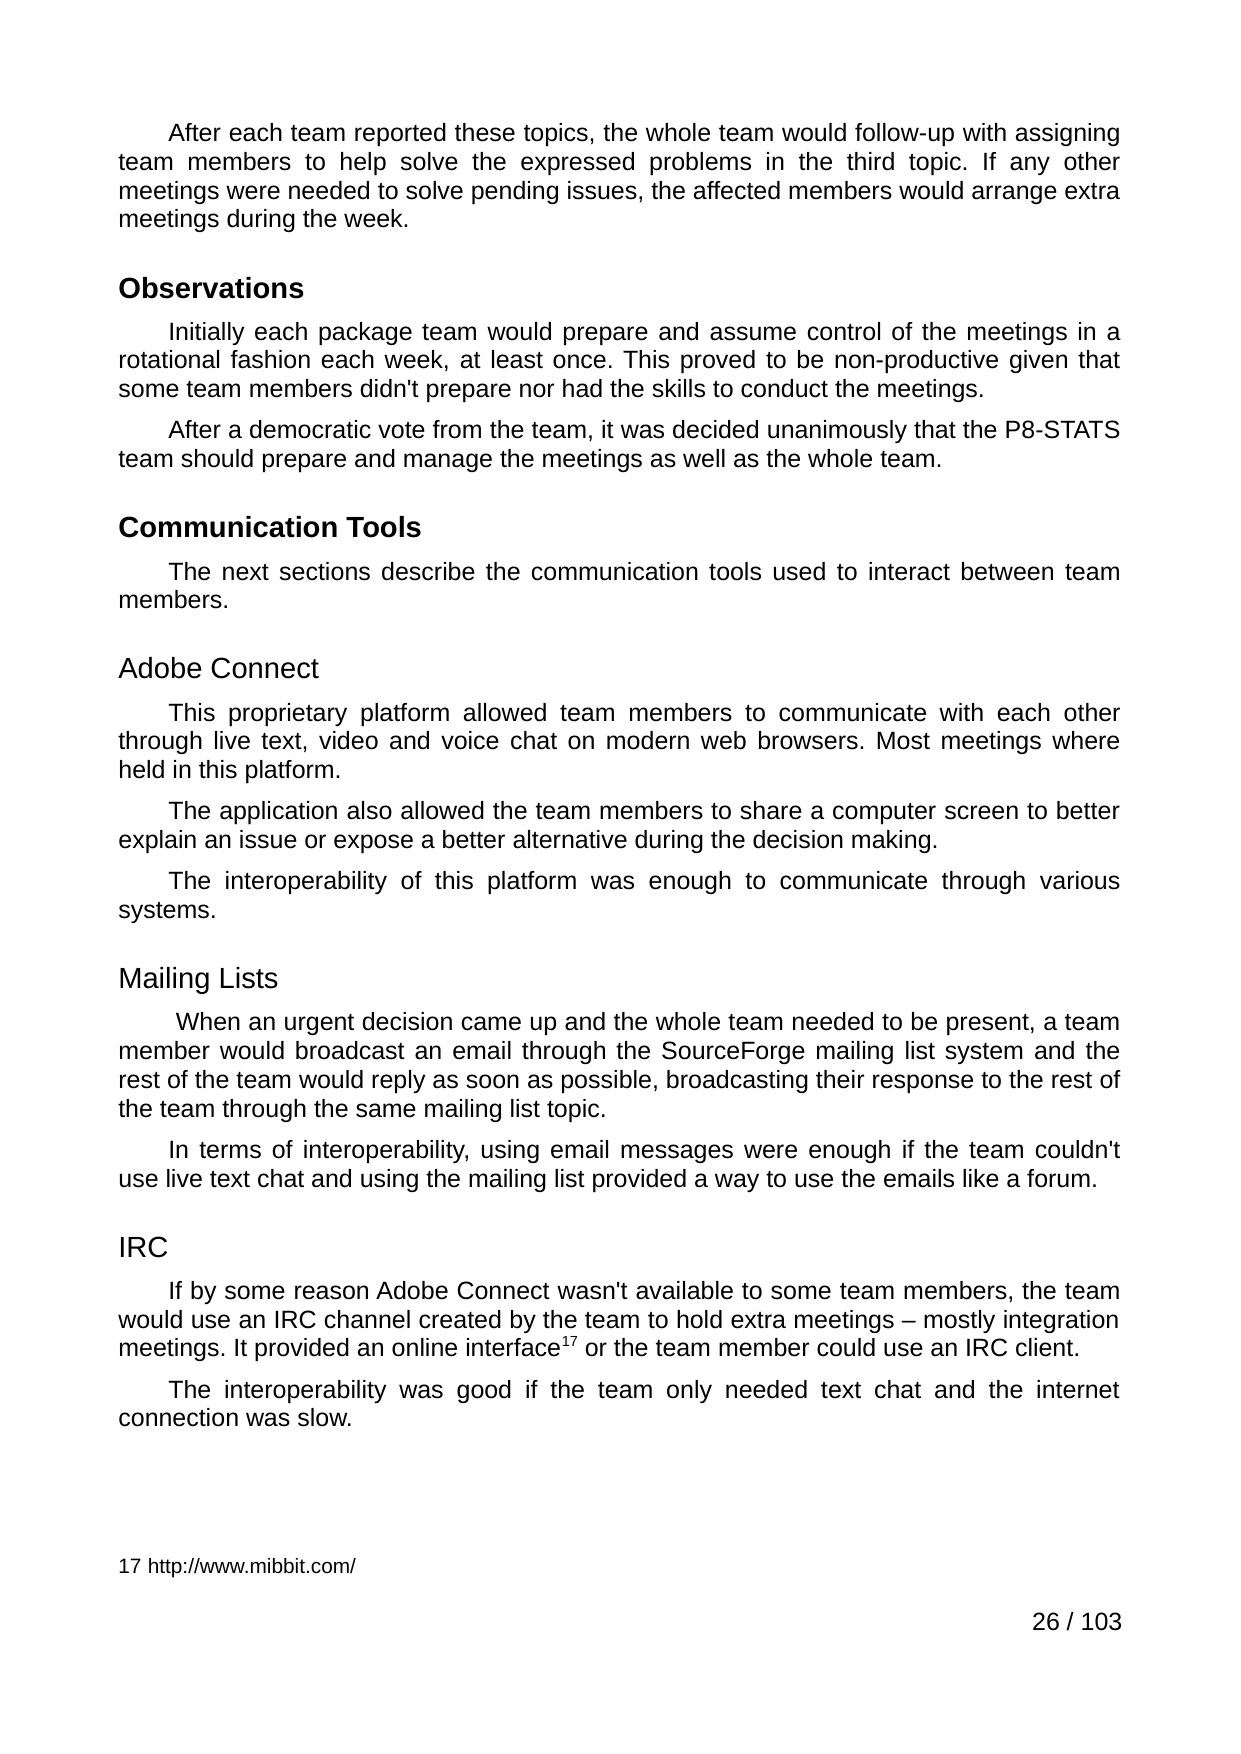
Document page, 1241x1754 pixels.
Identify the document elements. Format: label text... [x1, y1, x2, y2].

subtitle Observations [118, 271, 1122, 304]
text This proprietary platform allowed team members to communicate with each other through live text, video and voice chat on modern web browsers. Most meetings where held in this platform. [118, 697, 1122, 784]
subtitle Adobe Connect [118, 651, 1122, 685]
text If by some reason Adobe Connect wasn't available to some team members, the team would use an IRC channel created by the team to hold extra meetings – mostly integration meetings. It provided an online interface or the team member could use an IRC client. [118, 1276, 1122, 1362]
text The interoperability was good if the team only needed text chat and the internet connection was slow. [118, 1374, 1122, 1432]
text The next sections describe the communication tools used to interact between team members. [118, 556, 1122, 614]
text After a democratic vote from the team, it was decided unanimously that the P8-STATS team should prepare and manage the meetings as well as the whole team. [118, 415, 1122, 473]
subtitle IRC [118, 1230, 1122, 1263]
text The application also allowed the team members to share a computer screen to better explain an issue or expose a better alternative during the decision making. [118, 796, 1122, 854]
subtitle Mailing Lists [118, 961, 1122, 995]
text The interoperability of this platform was enough to communicate through various systems. [118, 866, 1122, 924]
subtitle Communication Tools [118, 510, 1122, 544]
text Initially each package team would prepare and assume control of the meetings in a rotational fashion each week, at least once. This proved to be non-productive given that some team members didn't prepare nor had the skills to conduct the meetings. [118, 317, 1122, 403]
text When an urgent decision came up and the whole team needed to be present, a team member would broadcast an email through the SourceForge mailing list system and the rest of the team would reply as soon as possible, broadcasting their response to the rest of the team through the same mailing list topic. [118, 1007, 1122, 1122]
text In terms of interoperability, using email messages were enough if the team couldn't use live text chat and using the mailing list provided a way to use the emails like a forum. [118, 1135, 1122, 1192]
text http://www.mibbit.com/ [118, 1554, 1122, 1578]
text After each team reported these topics, the whole team would follow-up with assigning team members to help solve the expressed problems in the third topic. If any other meetings were needed to solve pending issues, the affected members would arrange extra meetings during the week. [118, 118, 1122, 233]
